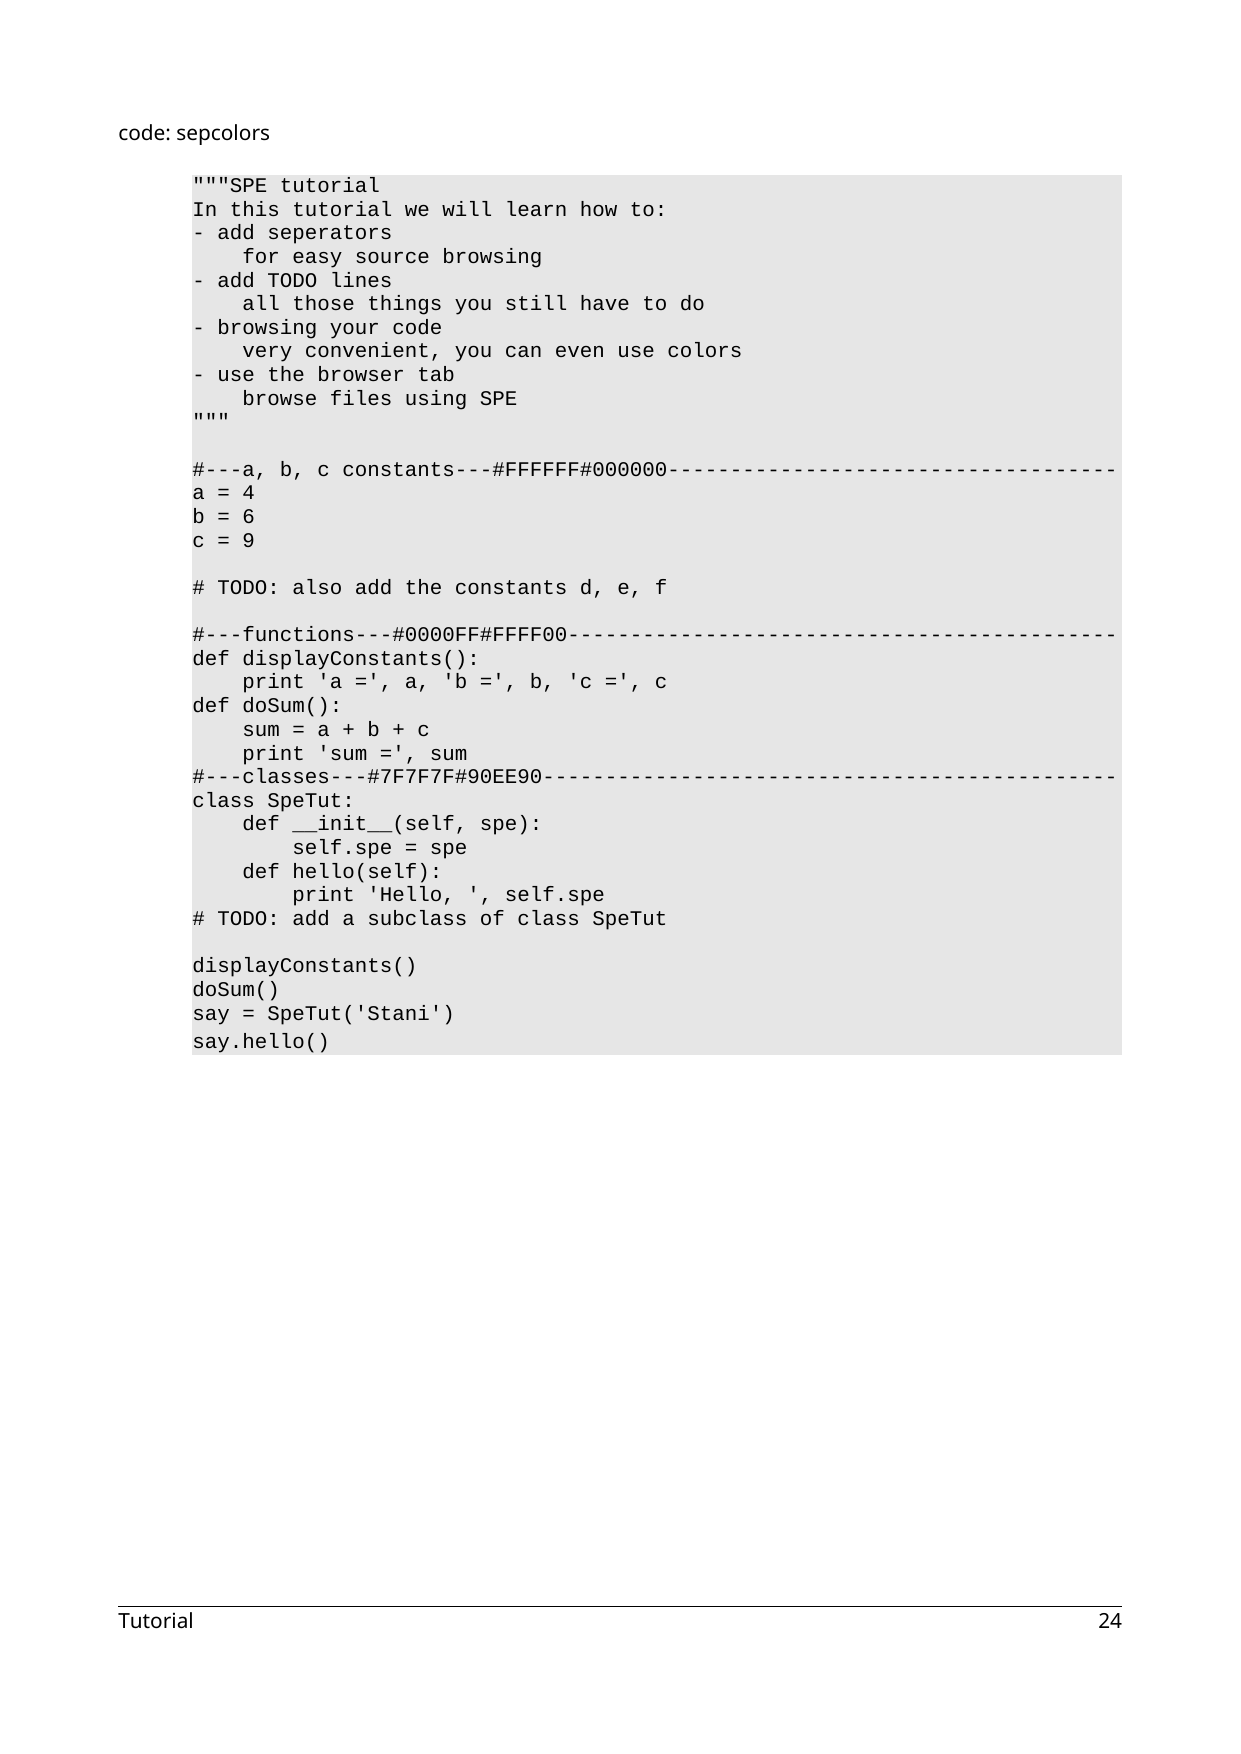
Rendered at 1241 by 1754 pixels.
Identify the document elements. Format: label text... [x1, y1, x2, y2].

text """SPE tutorial In this tutorial we will learn how to: - add seperators for easy source browsing - add TODO lines all those things you still have to do - browsing your code very convenient, you can even use colors - use the browser tab browse files using SPE """ #---a, b, c constants---#FFFFFF#000000------------------------------------ a = 4 b = 6 c = 9 # TODO: also add the constants d, e, f #---functions---#0000FF#FFFF00-------------------------------------------- def displayConstants(): print 'a =', a, 'b =', b, 'c =', c def doSum(): sum = a + b + c print 'sum =', sum #---classes---#7F7F7F#90EE90---------------------------------------------- class SpeTut: def __init__(self, spe): self.spe = spe def hello(self): print 'Hello, ', self.spe # TODO: add a subclass of class SpeTut displayConstants() doSum() say = SpeTut('Stani') say.hello() [192, 175, 1122, 1055]
text code: sepcolors [118, 118, 1122, 147]
